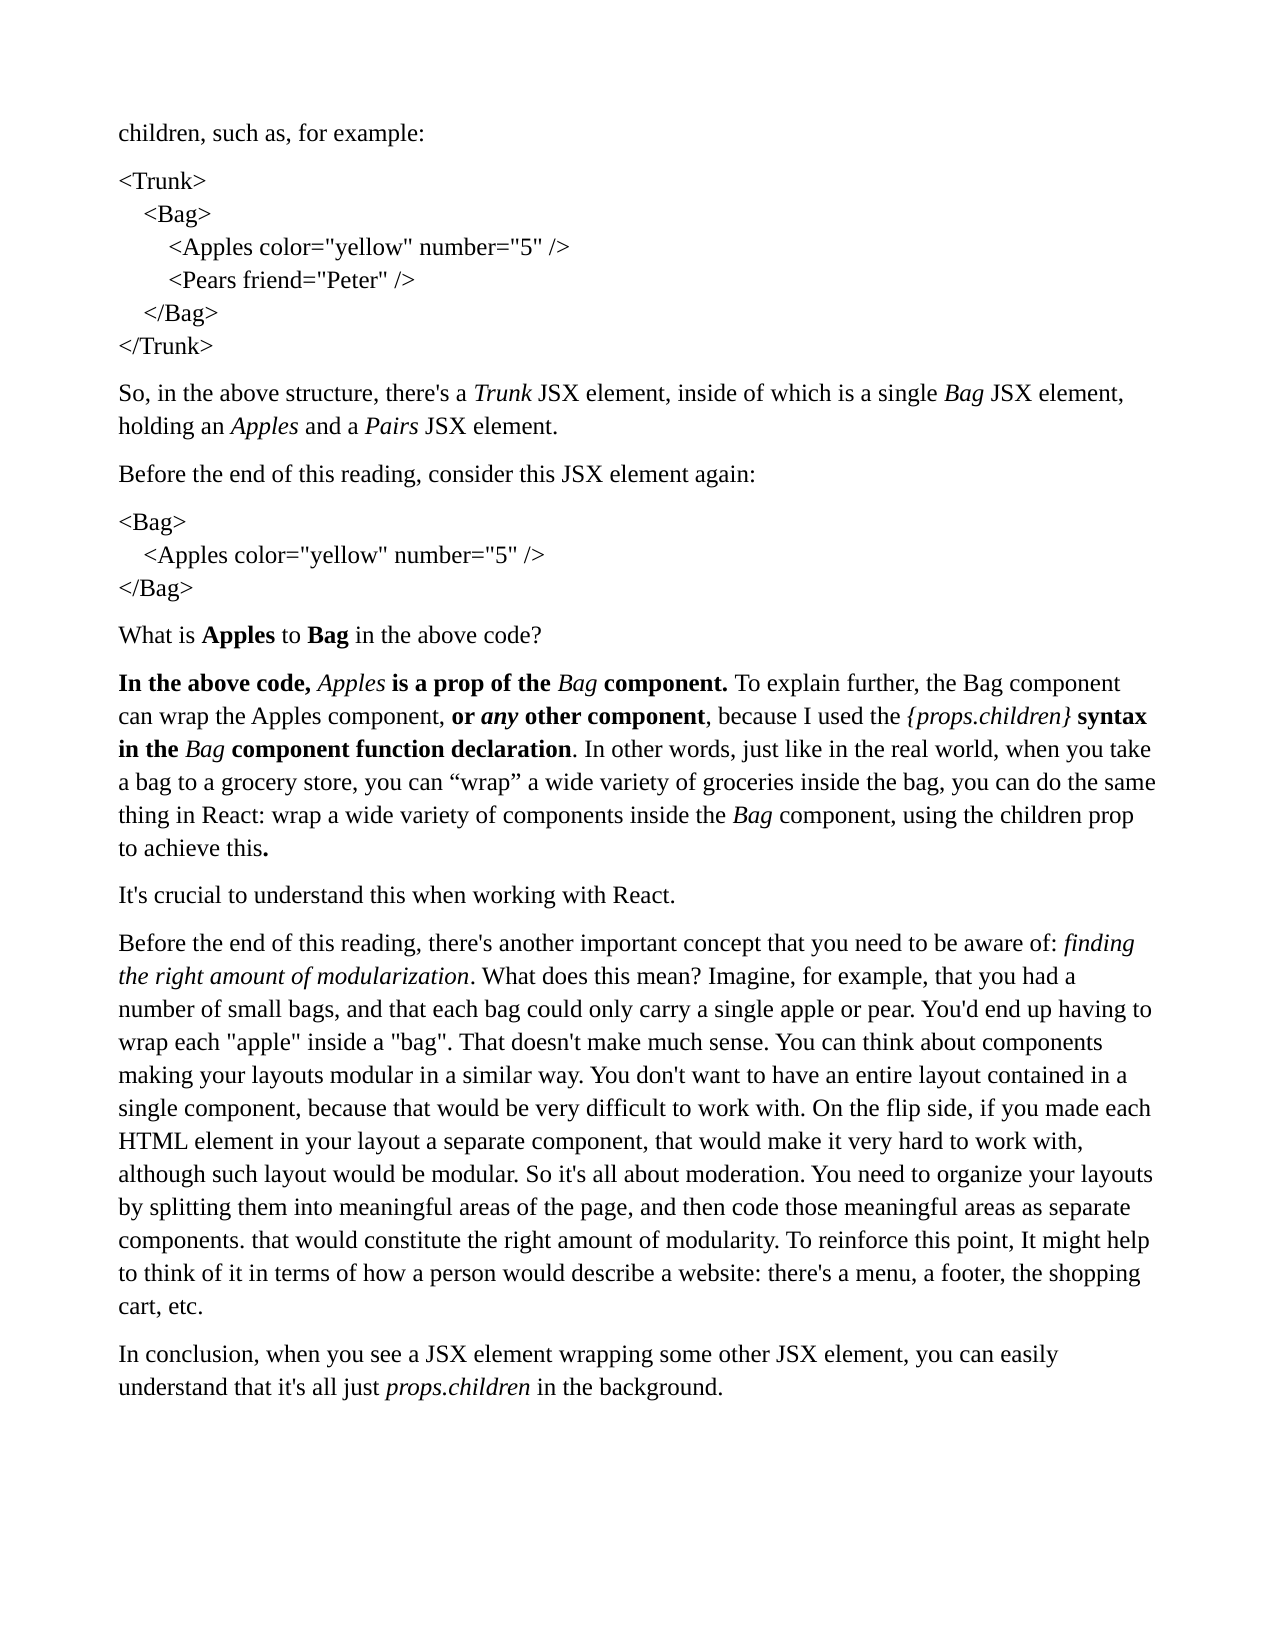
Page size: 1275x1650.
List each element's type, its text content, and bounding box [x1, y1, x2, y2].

text It's crucial to understand this when working with React. [118, 881, 1157, 909]
text Before the end of this reading, consider this JSX element again: [118, 459, 1157, 488]
text So, in the above structure, there's a Trunk JSX element, inside of which is a single Bag JSX element, holding an Apples and a Pairs JSX element. [118, 378, 1157, 440]
text In conclusion, when you see a JSX element wrapping some other JSX element, you can easily understand that it's all just props.children in the background. [118, 1339, 1157, 1401]
text <Pears friend="Peter" /> [118, 265, 1157, 293]
text </Trunk> [118, 331, 1157, 359]
text <Apples color="yellow" number="5" /> [118, 540, 1157, 568]
text What is Apples to Bag in the above code? [118, 620, 1157, 649]
text children, such as, for example: [118, 118, 1157, 147]
text <Bag> [118, 507, 1157, 535]
text <Apples color="yellow" number="5" /> [118, 232, 1157, 261]
text <Bag> [118, 199, 1157, 227]
text </Bag> [118, 298, 1157, 327]
text Before the end of this reading, there's another important concept that you need to be aware of: finding the right amount of modularization. What does this mean? Imagine, for example, that you had a number of small bags, and that each bag could only carry a single apple or pear. You'd end up having to wrap each "apple" inside a "bag". That doesn't make much sense. You can think about components making your layouts modular in a similar way. You don't want to have an entire layout contained in a single component, because that would be very difficult to work with. On the flip side, if you made each HTML element in your layout a separate component, that would make it very hard to work with, although such layout would be modular. So it's all about moderation. You need to organize your layouts by splitting them into meaningful areas of the page, and then code those meaningful areas as separate components. that would constitute the right amount of modularity. To reinforce this point, It might help to think of it in terms of how a person would describe a website: there's a menu, a footer, the shopping cart, etc. [118, 928, 1157, 1320]
text <Trunk> [118, 166, 1157, 194]
text </Bag> [118, 573, 1157, 601]
text In the above code, Apples is a prop of the Bag component. To explain further, the Bag component can wrap the Apples component, or any other component, because I used the {props.children} syntax in the Bag component function declaration. In other words, just like in the real world, when you take a bag to a grocery store, you can “wrap” a wide variety of groceries inside the bag, you can do the same thing in React: wrap a wide variety of components inside the Bag component, using the children prop to achieve this. [118, 668, 1157, 862]
